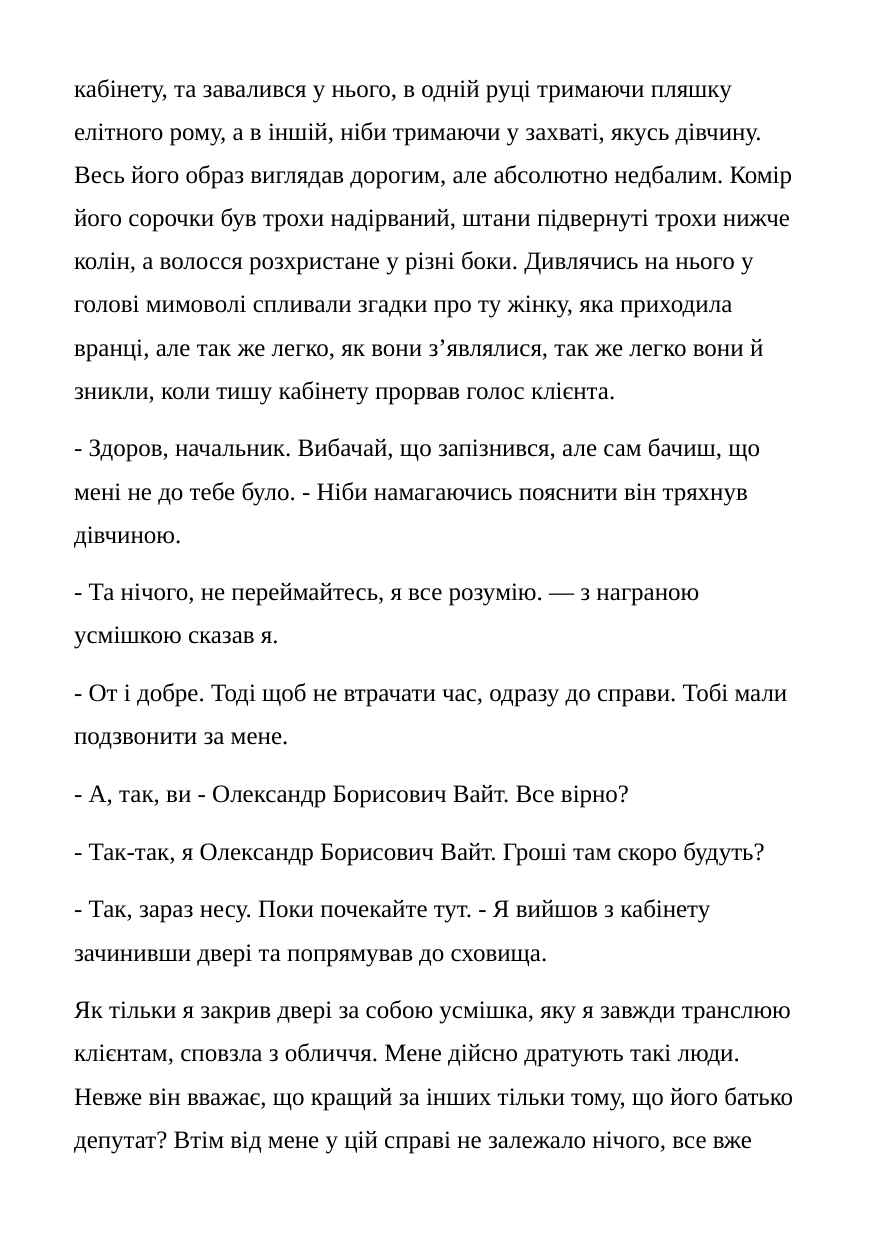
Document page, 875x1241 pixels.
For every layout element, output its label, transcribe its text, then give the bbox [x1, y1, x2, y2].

text - Так-так, я Олександр Борисович Вайт. Гроші там скоро будуть? [74, 837, 800, 866]
text - А, так, ви - Олександр Борисович Вайт. Все вірно? [74, 779, 800, 808]
text - Та нічого, не переймайтесь, я все розумію. — з награною усмішкою сказав я. [74, 577, 800, 649]
text - Так, зараз несу. Поки почекайте тут. - Я вийшов з кабінету зачинивши двері та попрямував до сховища. [74, 894, 800, 966]
text кабінету, та завалився у нього, в одній руці тримаючи пляшку елітного рому, а в іншій, ніби тримаючи у захваті, якусь дівчину. Весь його образ виглядав дорогим, але абсолютно недбалим. Комір його сорочки був трохи надірваний, штани підвернуті трохи нижче колін, а волосся розхристане у різні боки. Дивлячись на нього у голові мимоволі спливали згадки про ту жінку, яка приходила вранці, але так же легко, як вони з’являлися, так же легко вони й зникли, коли тишу кабінету прорвав голос клієнта. [74, 74, 800, 404]
text - Здоров, начальник. Вибачай, що запізнився, але сам бачиш, що мені не до тебе було. - Ніби намагаючись пояснити він тряхнув дівчиною. [74, 433, 800, 548]
text - От і добре. Тоді щоб не втрачати час, одразу до справи. Тобі мали подзвонити за мене. [74, 678, 800, 750]
text Як тільки я закрив двері за собою усмішка, яку я завжди транслюю клієнтам, сповзла з обличчя. Мене дійсно дратують такі люди. Невже він вважає, що кращий за інших тільки тому, що його батько депутат? Втім від мене у цій справі не залежало нічого, все вже [74, 995, 800, 1153]
